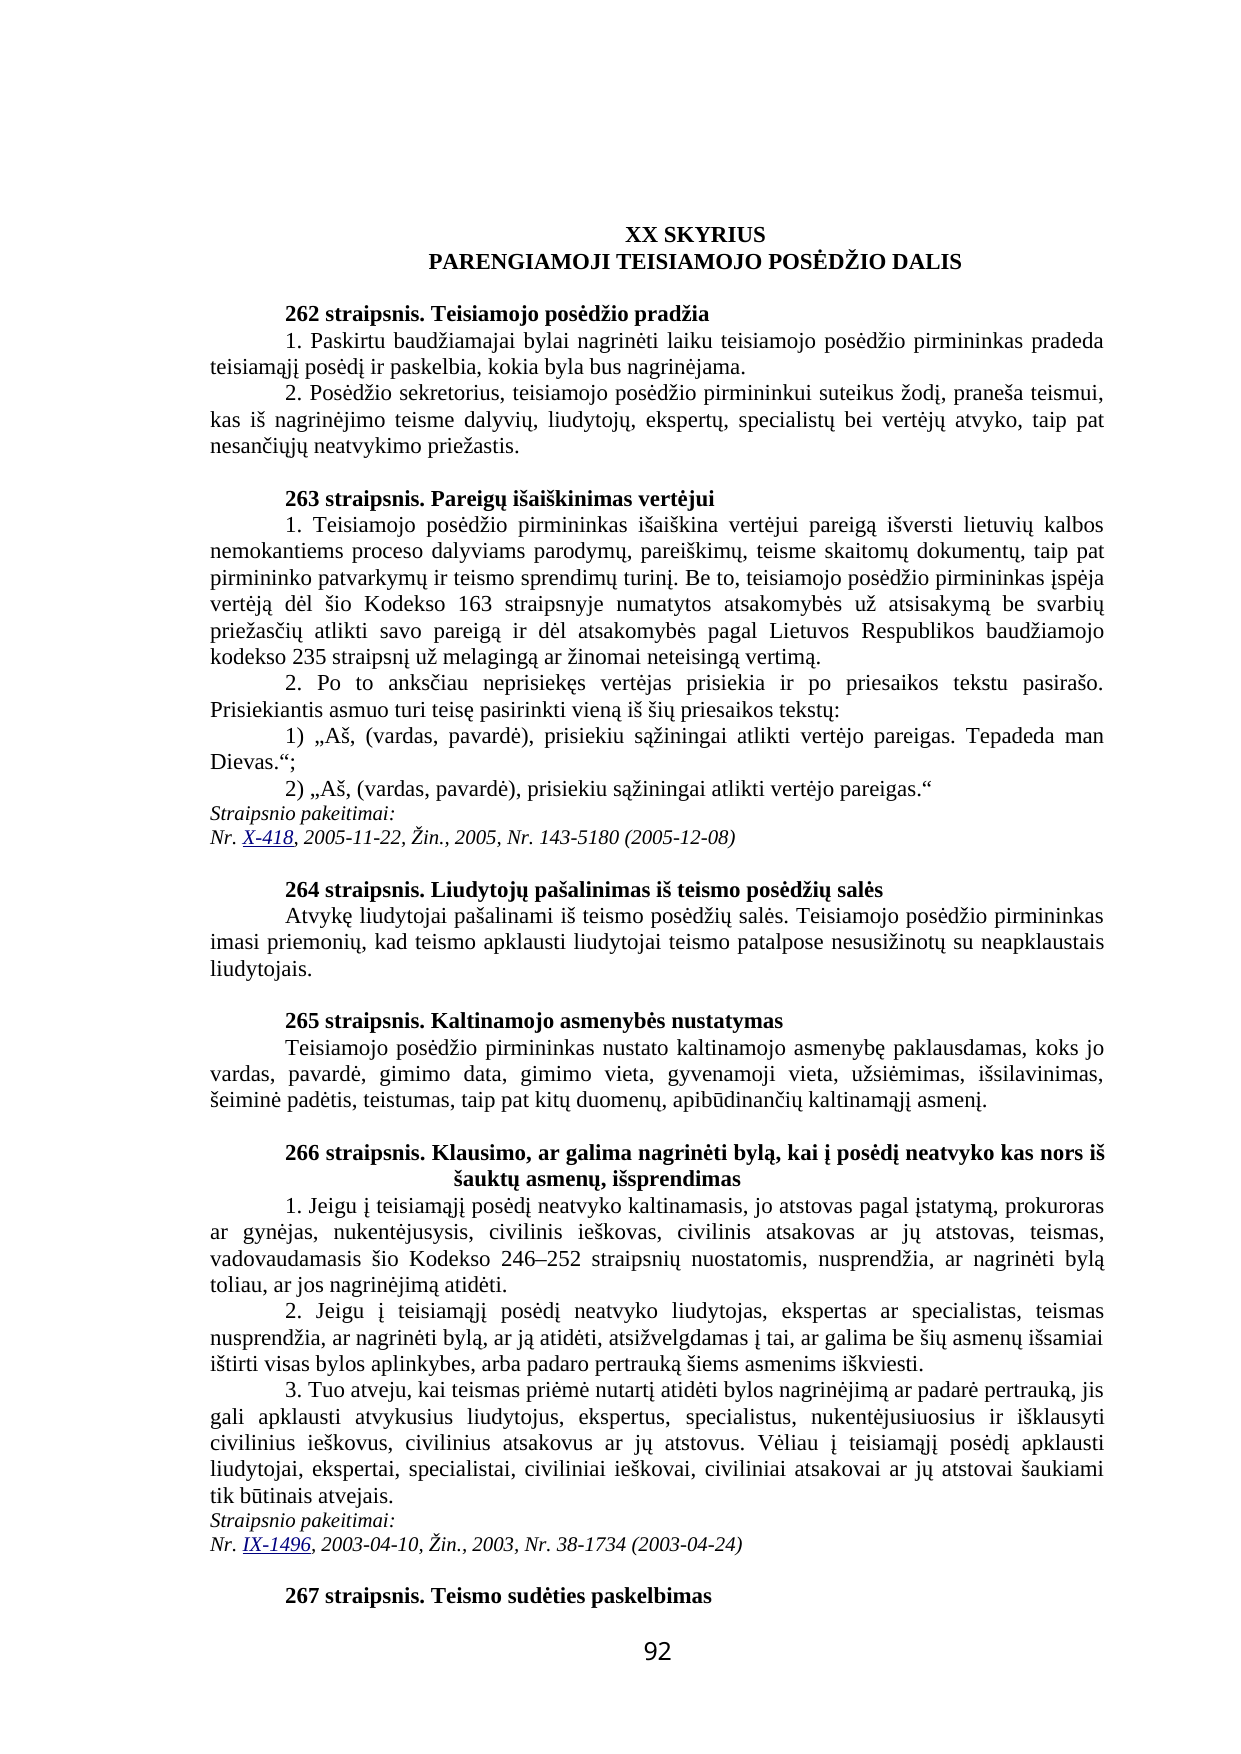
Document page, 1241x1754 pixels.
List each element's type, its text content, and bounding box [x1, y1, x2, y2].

text 1. Teisiamojo posėdžio pirmininkas išaiškina vertėjui pareigą išversti lietuvių kalbos nemokantiems proceso dalyviams parodymų, pareiškimų, teisme skaitomų dokumentų, taip pat pirmininko patvarkymų ir teismo sprendimų turinį. Be to, teisiamojo posėdžio pirmininkas įspėja vertėją dėl šio Kodekso 163 straipsnyje numatytos atsakomybės už atsisakymą be svarbių priežasčių atlikti savo pareigą ir dėl atsakomybės pagal Lietuvos Respublikos baudžiamojo kodekso 235 straipsnį už melagingą ar žinomai neteisingą vertimą. [210, 511, 1106, 669]
text Straipsnio pakeitimai: [210, 1508, 1106, 1532]
text 3. Tuo atveju, kai teismas priėmė nutartį atidėti bylos nagrinėjimą ar padarė pertrauką, jis gali apklausti atvykusius liudytojus, ekspertus, specialistus, nukentėjusiuosius ir išklausyti civilinius ieškovus, civilinius atsakovus ar jų atstovus. Vėliau į teisiamąjį posėdį apklausti liudytojai, ekspertai, specialistai, civiliniai ieškovai, civiliniai atsakovai ar jų atstovai šaukiami tik būtinais atvejais. [210, 1376, 1106, 1508]
text Parengiamoji teisiamojo posėdžio dalis [210, 248, 1106, 274]
text Straipsnio pakeitimai: [210, 801, 1106, 825]
text Atvykę liudytojai pašalinami iš teismo posėdžių salės. Teisiamojo posėdžio pirmininkas imasi priemonių, kad teismo apklausti liudytojai teismo patalpose nesusižinotų su neapklaustais liudytojais. [210, 902, 1106, 981]
text 1) „Aš, (vardas, pavardė), prisiekiu sąžiningai atlikti vertėjo pareigas. Tepadeda man Dievas.“; [210, 722, 1106, 775]
text 1. Jeigu į teisiamąjį posėdį neatvyko kaltinamasis, jo atstovas pagal įstatymą, prokuroras ar gynėjas, nukentėjusysis, civilinis ieškovas, civilinis atsakovas ar jų atstovas, teismas, vadovaudamasis šio Kodekso 246–252 straipsnių nuostatomis, nusprendžia, ar nagrinėti bylą toliau, ar jos nagrinėjimą atidėti. [210, 1192, 1106, 1297]
text 266 straipsnis. Klausimo, ar galima nagrinėti bylą, kai į posėdį neatvyko kas nors iš šauktų asmenų, išsprendimas [285, 1139, 1106, 1192]
text 2) „Aš, (vardas, pavardė), prisiekiu sąžiningai atlikti vertėjo pareigas.“ [210, 775, 1106, 801]
text 2. Posėdžio sekretorius, teisiamojo posėdžio pirmininkui suteikus žodį, praneša teismui, kas iš nagrinėjimo teisme dalyvių, liudytojų, ekspertų, specialistų bei vertėjų atvyko, taip pat nesančiųjų neatvykimo priežastis. [210, 379, 1106, 458]
text 267 straipsnis. Teismo sudėties paskelbimas [210, 1583, 1106, 1609]
text 2. Jeigu į teisiamąjį posėdį neatvyko liudytojas, ekspertas ar specialistas, teismas nusprendžia, ar nagrinėti bylą, ar ją atidėti, atsižvelgdamas į tai, ar galima be šių asmenų išsamiai ištirti visas bylos aplinkybes, arba padaro pertrauką šiems asmenims iškviesti. [210, 1297, 1106, 1376]
text 263 straipsnis. Pareigų išaiškinimas vertėjui [210, 485, 1106, 511]
subtitle XX skyrius [210, 221, 1106, 248]
text Nr. IX-1496, 2003-04-10, Žin., 2003, Nr. 38-1734 (2003-04-24) [210, 1532, 1106, 1556]
text Nr. X-418, 2005-11-22, Žin., 2005, Nr. 143-5180 (2005-12-08) [210, 825, 1106, 849]
text Teisiamojo posėdžio pirmininkas nustato kaltinamojo asmenybę paklausdamas, koks jo vardas, pavardė, gimimo data, gimimo vieta, gyvenamoji vieta, užsiėmimas, išsilavinimas, šeiminė padėtis, teistumas, taip pat kitų duomenų, apibūdinančių kaltinamąjį asmenį. [210, 1034, 1106, 1113]
text 265 straipsnis. Kaltinamojo asmenybės nustatymas [210, 1007, 1106, 1034]
text 1. Paskirtu baudžiamajai bylai nagrinėti laiku teisiamojo posėdžio pirmininkas pradeda teisiamąjį posėdį ir paskelbia, kokia byla bus nagrinėjama. [210, 327, 1106, 379]
text 262 straipsnis. Teisiamojo posėdžio pradžia [210, 300, 1106, 327]
text 264 straipsnis. Liudytojų pašalinimas iš teismo posėdžių salės [210, 876, 1106, 902]
text 2. Po to anksčiau neprisiekęs vertėjas prisiekia ir po priesaikos tekstu pasirašo. Prisiekiantis asmuo turi teisę pasirinkti vieną iš šių priesaikos tekstų: [210, 669, 1106, 722]
